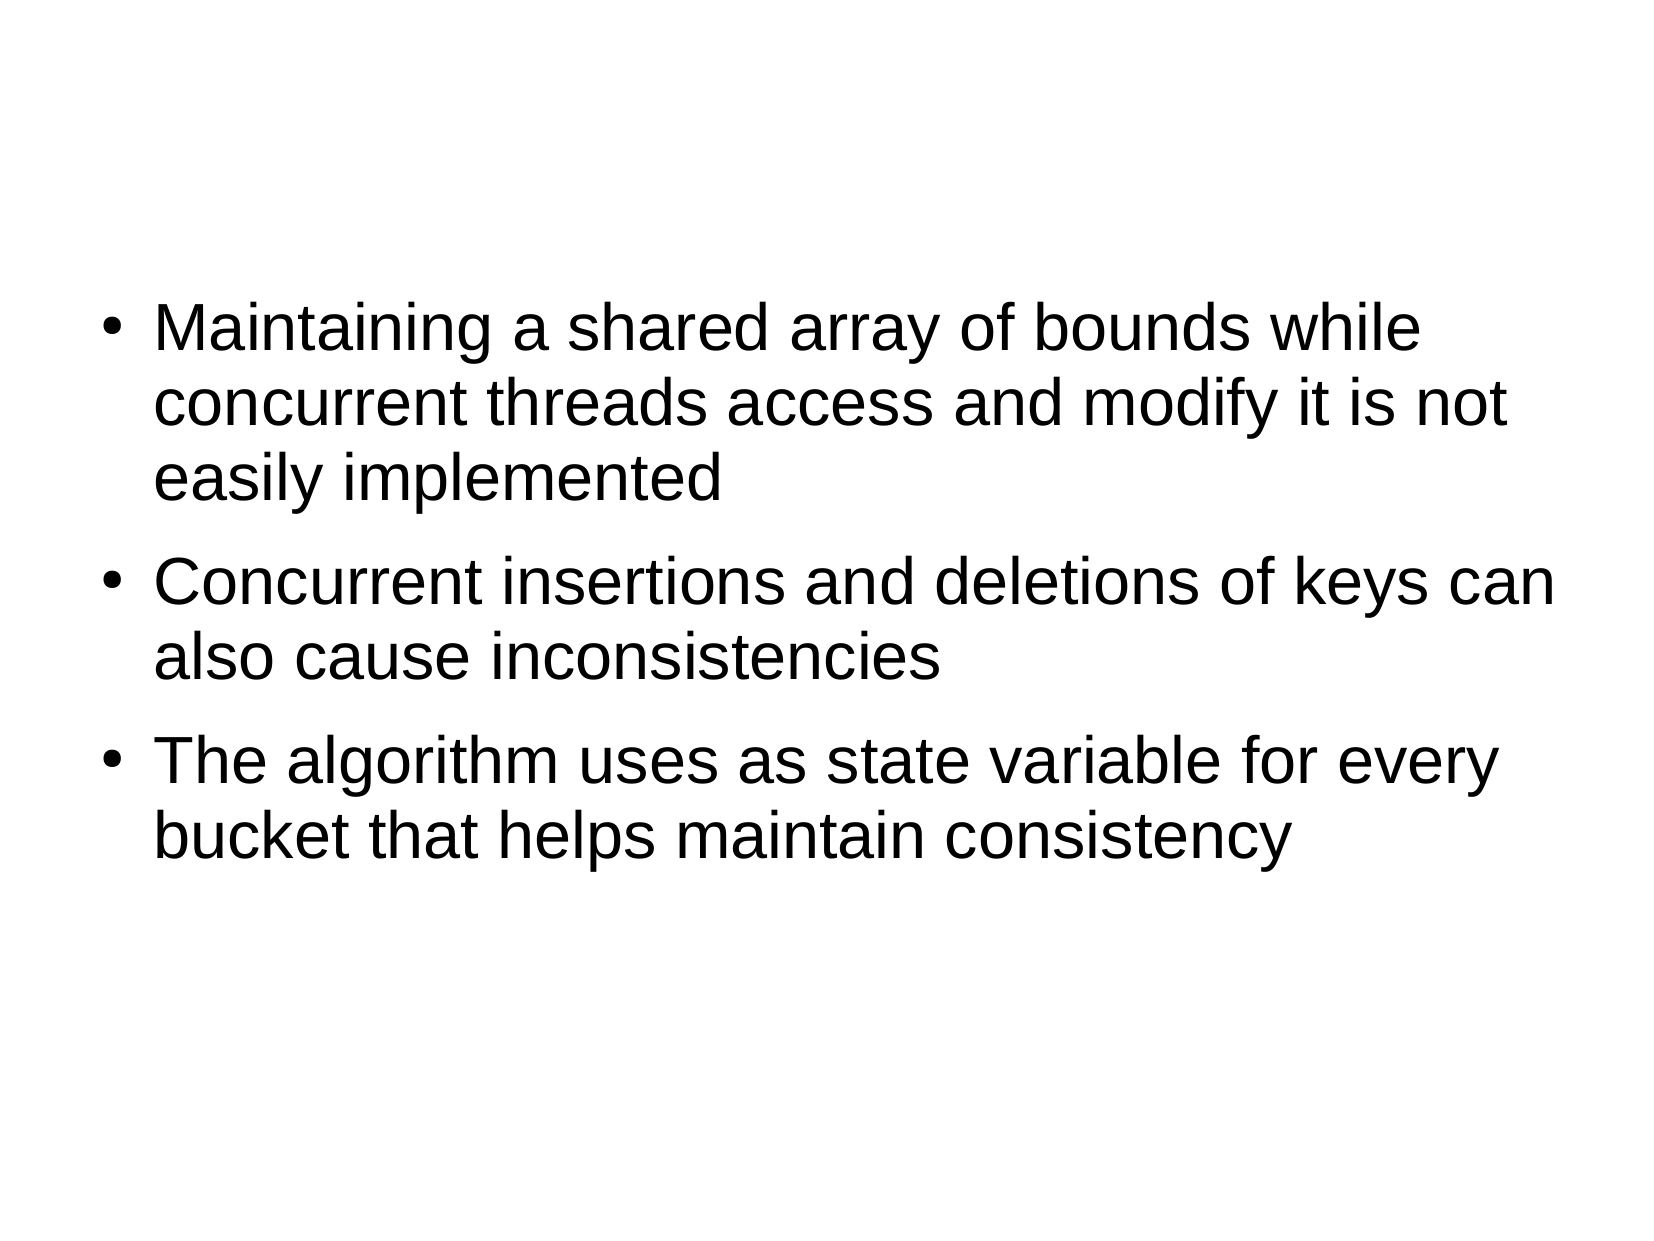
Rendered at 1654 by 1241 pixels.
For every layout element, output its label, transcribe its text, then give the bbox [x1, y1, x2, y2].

list Maintaining a shared array of bounds while concurrent threads access and modify it is not easily implemented Concurrent insertions and deletions of keys can also cause inconsistencies The algorithm uses as state variable for every bucket that helps maintain consistency [82, 290, 1571, 1010]
